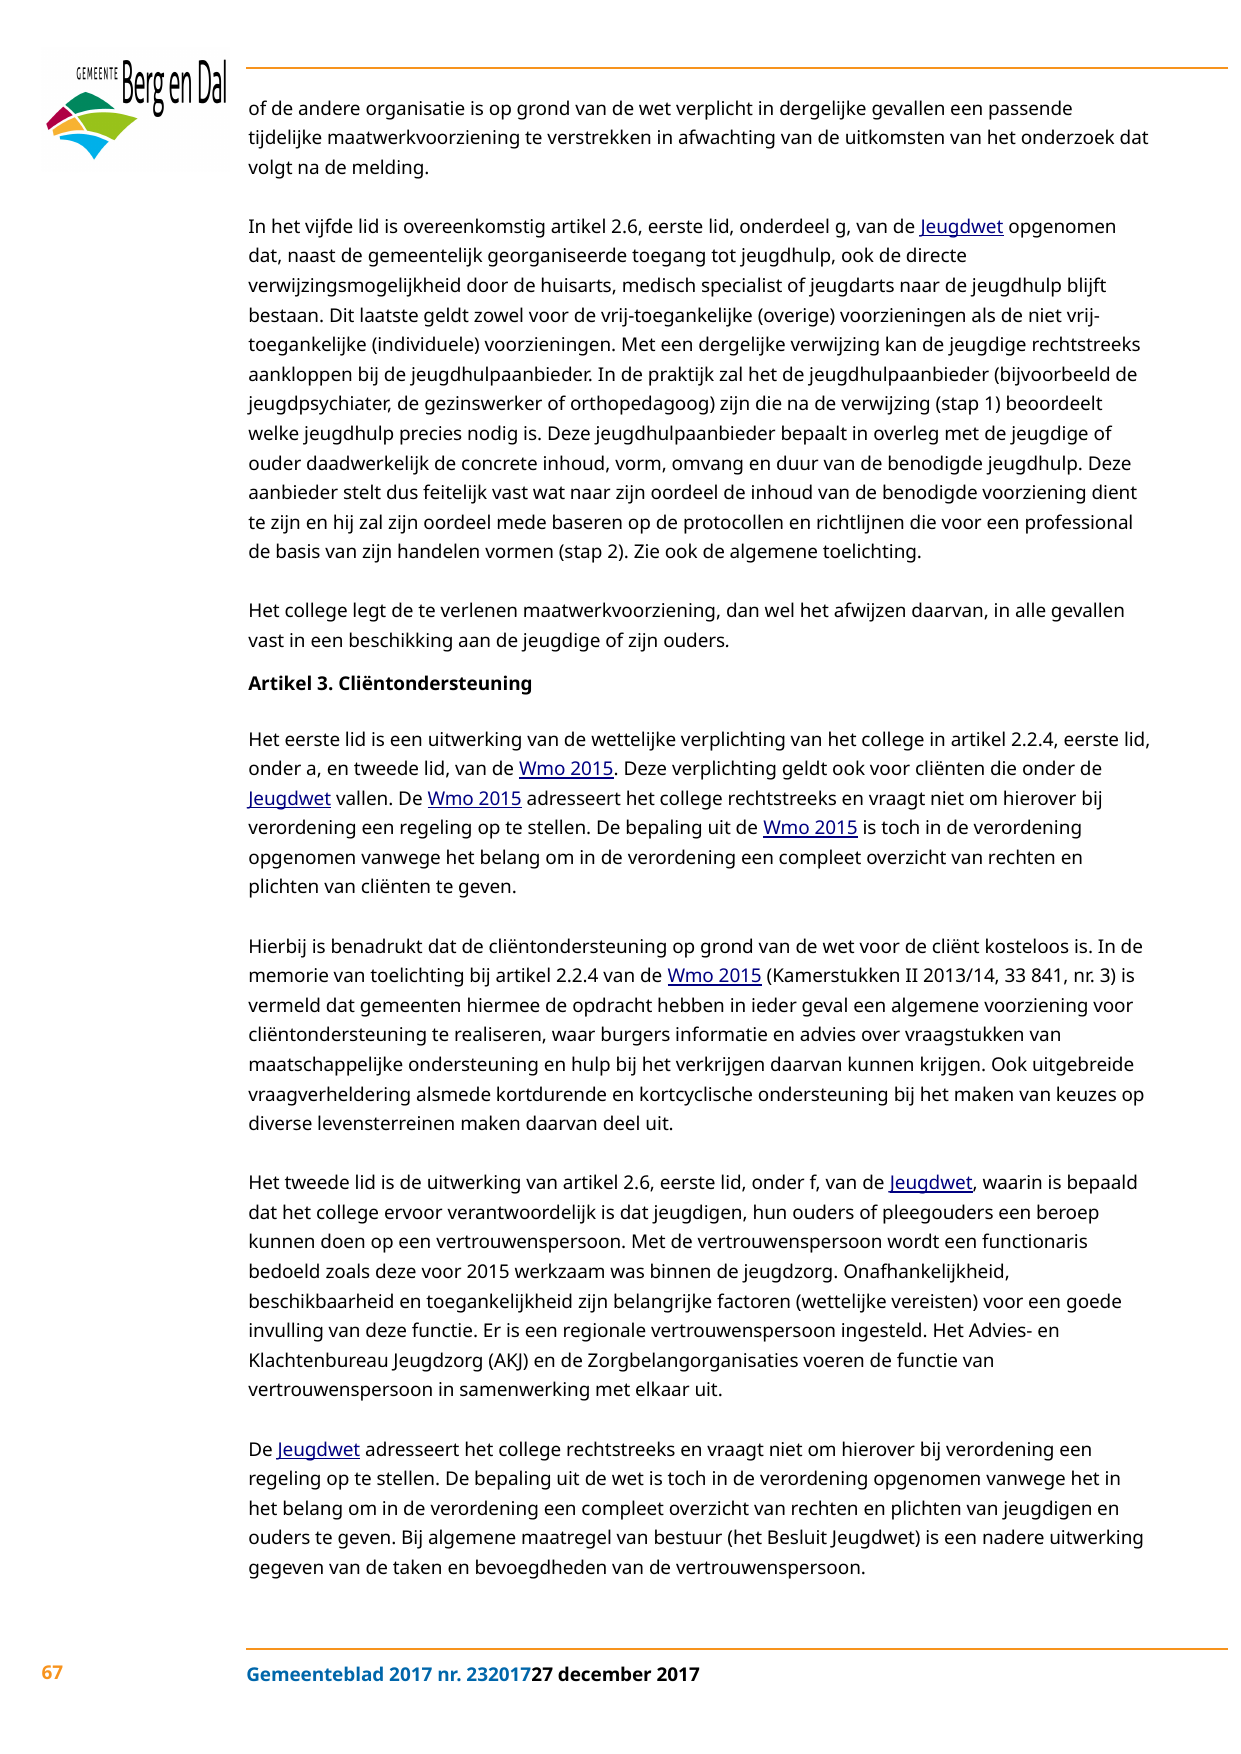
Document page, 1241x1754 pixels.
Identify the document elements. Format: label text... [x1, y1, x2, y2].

picture [41, 47, 231, 172]
text Het tweede lid is de uitwerking van artikel 2.6, eerste lid, onder f, van de Jeugdwet, waarin is bepaald dat het college ervoor verantwoordelijk is dat jeugdigen, hun ouders of pleegouders een beroep kunnen doen op een vertrouwenspersoon. Met de vertrouwenspersoon wordt een functionaris bedoeld zoals deze voor 2015 werkzaam was binnen de jeugdzorg. Onafhankelijkheid, beschikbaarheid en toegankelijkheid zijn belangrijke factoren (wettelijke vereisten) voor een goede invulling van deze functie. Er is een regionale vertrouwenspersoon ingesteld. Het Advies- en Klachtenbureau Jeugdzorg (AKJ) en de Zorgbelangorganisaties voeren de functie van vertrouwenspersoon in samenwerking met elkaar uit. [248, 1169, 1152, 1402]
text Artikel 3. Cliëntondersteuning [248, 670, 1152, 696]
text Hierbij is benadrukt dat de cliëntondersteuning op grond van de wet voor de cliënt kosteloos is. In de memorie van toelichting bij artikel 2.2.4 van de Wmo 2015 (Kamerstukken II 2013/14, 33 841, nr. 3) is vermeld dat gemeenten hiermee de opdracht hebben in ieder geval een algemene voorziening voor cliëntondersteuning te realiseren, waar burgers informatie en advies over vraagstukken van maatschappelijke ondersteuning en hulp bij het verkrijgen daarvan kunnen krijgen. Ook uitgebreide vraagverheldering alsmede kortdurende en kortcyclische ondersteuning bij het maken van keuzes op diverse levensterreinen maken daarvan deel uit. [248, 933, 1152, 1136]
text In het vijfde lid is overeenkomstig artikel 2.6, eerste lid, onderdeel g, van de Jeugdwet opgenomen dat, naast de gemeentelijk georganiseerde toegang tot jeugdhulp, ook de directe verwijzingsmogelijkheid door de huisarts, medisch specialist of jeugdarts naar de jeugdhulp blijft bestaan. Dit laatste geldt zowel voor de vrij-toegankelijke (overige) voorzieningen als de niet vrij-toegankelijke (individuele) voorzieningen. Met een dergelijke verwijzing kan de jeugdige rechtstreeks aankloppen bij de jeugdhulpaanbieder. In de praktijk zal het de jeugdhulpaanbieder (bijvoorbeeld de jeugdpsychiater, de gezinswerker of orthopedagoog) zijn die na de verwijzing (stap 1) beoordeelt welke jeugdhulp precies nodig is. Deze jeugdhulpaanbieder bepaalt in overleg met de jeugdige of ouder daadwerkelijk de concrete inhoud, vorm, omvang en duur van de benodigde jeugdhulp. Deze aanbieder stelt dus feitelijk vast wat naar zijn oordeel de inhoud van de benodigde voorziening dient te zijn en hij zal zijn oordeel mede baseren op de protocollen en richtlijnen die voor een professional de basis van zijn handelen vormen (stap 2). Zie ook de algemene toelichting. [248, 213, 1152, 564]
text Het eerste lid is een uitwerking van de wettelijke verplichting van het college in artikel 2.2.4, eerste lid, onder a, en tweede lid, van de Wmo 2015. Deze verplichting geldt ook voor cliënten die onder de Jeugdwet vallen. De Wmo 2015 adresseert het college rechtstreeks en vraagt niet om hierover bij verordening een regeling op te stellen. De bepaling uit de Wmo 2015 is toch in de verordening opgenomen vanwege het belang om in de verordening een compleet overzicht van rechten en plichten van cliënten te geven. [248, 726, 1152, 899]
text De Jeugdwet adresseert het college rechtstreeks en vraagt niet om hierover bij verordening een regeling op te stellen. De bepaling uit de wet is toch in de verordening opgenomen vanwege het in het belang om in de verordening een compleet overzicht van rechten en plichten van jeugdigen en ouders te geven. Bij algemene maatregel van bestuur (het Besluit Jeugdwet) is een nadere uitwerking gegeven van de taken en bevoegdheden van de vertrouwenspersoon. [248, 1436, 1152, 1580]
text of de andere organisatie is op grond van de wet verplicht in dergelijke gevallen een passende tijdelijke maatwerkvoorziening te verstrekken in afwachting van de uitkomsten van het onderzoek dat volgt na de melding. [248, 95, 1152, 180]
text Het college legt de te verlenen maatwerkvoorziening, dan wel het afwijzen daarvan, in alle gevallen vast in een beschikking aan de jeugdige of zijn ouders. [248, 598, 1152, 653]
